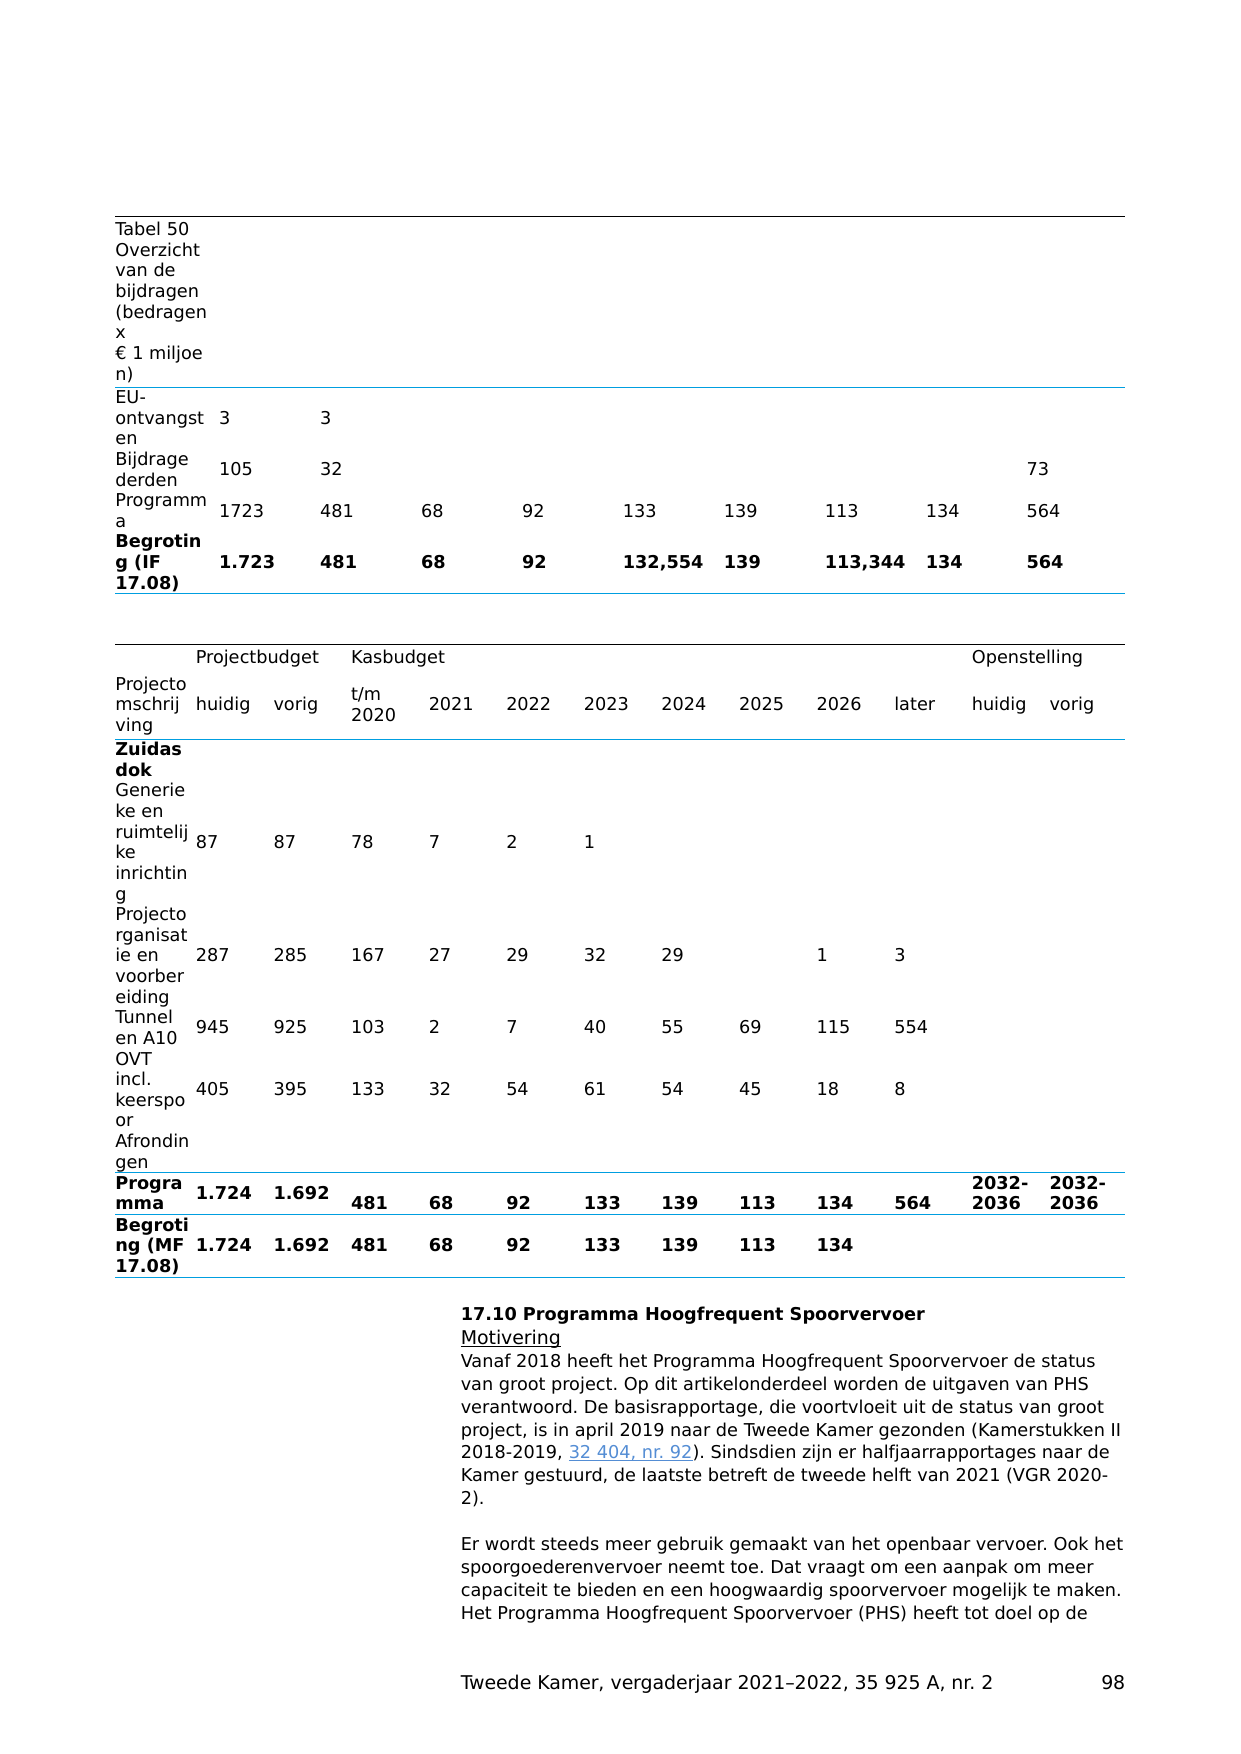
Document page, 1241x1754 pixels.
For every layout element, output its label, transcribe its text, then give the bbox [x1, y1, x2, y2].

table_cell 1 [581, 780, 658, 904]
table_cell [736, 1131, 813, 1172]
table_cell [503, 740, 581, 780]
table_cell Projectomschrijving [115, 671, 193, 738]
table_cell 113 [822, 490, 923, 531]
table_cell 139 [658, 1215, 736, 1276]
table_cell 68 [426, 1215, 503, 1276]
table_cell [1046, 904, 1125, 1007]
table_cell [1046, 1215, 1125, 1276]
table_cell 1.724 [193, 1173, 270, 1214]
table_cell 925 [270, 1007, 348, 1048]
table_cell 105 [216, 449, 317, 490]
table_cell 92 [519, 490, 620, 531]
table_cell 945 [193, 1007, 270, 1048]
table_cell [620, 388, 721, 449]
table_cell 115 [814, 1007, 891, 1048]
table_cell [1046, 780, 1125, 904]
table_cell 139 [721, 490, 822, 531]
table_cell vorig [270, 671, 348, 738]
table_cell 133 [348, 1049, 426, 1131]
table_cell 2032- 2036 [1046, 1173, 1125, 1214]
table_cell Zuidasdok [115, 740, 193, 780]
text Vanaf 2018 heeft het Programma Hoogfrequent Spoorvervoer de status van groot project. Op dit artikelonderdeel worden de uitgaven van PHS verantwoord. De basisrapportage, die voortvloeit uit de status van groot project, is in april 2019 naar de Tweede Kamer gezonden (Kamerstukken II 2018-2019, 32 404, nr. 92). Sindsdien zijn er halfjaarrapportages naar de Kamer gestuurd, de laatste betreft de tweede helft van 2021 (VGR 2020-2). [461, 1349, 1125, 1509]
table_cell 45 [736, 1049, 813, 1131]
table_cell 139 [721, 531, 822, 593]
table_cell 133 [620, 490, 721, 531]
table_cell [1024, 388, 1125, 449]
table_cell 2 [426, 1007, 503, 1048]
table_cell [418, 217, 519, 387]
table_cell 167 [348, 904, 426, 1007]
table_cell [969, 1215, 1046, 1276]
table_cell 481 [348, 1215, 426, 1276]
table_cell Generieke en ruimtelijke inrichting [115, 780, 193, 904]
table_cell 32 [581, 904, 658, 1007]
table_cell 134 [814, 1215, 891, 1276]
table_cell 69 [736, 1007, 813, 1048]
table_cell [721, 217, 822, 387]
table_cell 134 [814, 1173, 891, 1214]
table_cell 481 [317, 490, 418, 531]
table_cell [658, 780, 736, 904]
table_cell [736, 780, 813, 904]
table_cell [721, 388, 822, 449]
table_cell [736, 740, 813, 780]
table_cell [193, 740, 270, 780]
table_cell [426, 740, 503, 780]
table_cell 287 [193, 904, 270, 1007]
table_cell huidig [193, 671, 270, 738]
table_cell 18 [814, 1049, 891, 1131]
table_cell [891, 1215, 969, 1276]
table_cell [348, 740, 426, 780]
table_cell [503, 1131, 581, 1172]
table_cell [519, 449, 620, 490]
table_cell [969, 780, 1046, 904]
table_cell 54 [658, 1049, 736, 1131]
table_cell 2026 [814, 671, 891, 738]
table_cell [270, 1131, 348, 1172]
table_cell [923, 388, 1023, 449]
table_cell [923, 449, 1023, 490]
table_header Tabel 71 Overzicht van de bijdragen (bedragen x € 1 miljoen) [115, 191, 1125, 216]
table_cell [814, 740, 891, 780]
table_cell [891, 1131, 969, 1172]
table_cell 134 [923, 490, 1023, 531]
table_cell Afrondingen [115, 1131, 193, 1172]
table_cell 7 [426, 780, 503, 904]
table_cell 564 [1024, 490, 1125, 531]
table_cell 1723 [216, 490, 317, 531]
table_cell 87 [193, 780, 270, 904]
table_cell 285 [270, 904, 348, 1007]
table_cell 3 [317, 388, 418, 449]
table_cell 7 [503, 1007, 581, 1048]
table_cell [581, 740, 658, 780]
table_cell 103 [348, 1007, 426, 1048]
table_cell [814, 1131, 891, 1172]
table_cell 2022 [503, 671, 581, 738]
table_cell 133 [581, 1173, 658, 1214]
table_cell [736, 904, 813, 1007]
table_cell Kasbudget [348, 645, 969, 671]
table_cell 113,344 [822, 531, 923, 593]
table_cell 1.692 [270, 1173, 348, 1214]
table_cell 68 [418, 490, 519, 531]
table_cell [814, 780, 891, 904]
text Motivering [461, 1327, 1125, 1349]
table_cell [519, 217, 620, 387]
table_cell [969, 1049, 1046, 1131]
table_cell 68 [426, 1173, 503, 1214]
table_cell Projectorganisatie en voorbereiding [115, 904, 193, 1007]
table_header Tabel 72 Projectoverzicht behorende bij 17.08 Zuidasdok (bedragen x € 1 miljoen) [115, 619, 1125, 644]
table_cell 139 [658, 1173, 736, 1214]
table_cell [658, 740, 736, 780]
table_cell huidig [969, 671, 1046, 738]
table_cell 29 [503, 904, 581, 1007]
table_cell [721, 449, 822, 490]
table_cell [317, 217, 418, 387]
table_cell [923, 217, 1023, 387]
table_cell [519, 388, 620, 449]
table_cell 3 [891, 904, 969, 1007]
table_cell [1024, 217, 1125, 387]
table_cell 1.692 [270, 1215, 348, 1276]
table_cell t/m 2020 [348, 671, 426, 738]
table_cell Begroting (MF 17.08) [115, 1215, 193, 1276]
table_cell 1.723 [216, 531, 317, 593]
table_cell 1 [814, 904, 891, 1007]
table_cell [891, 780, 969, 904]
table_cell 54 [503, 1049, 581, 1131]
table_cell 2032- 2036 [969, 1173, 1046, 1214]
table_cell vorig [1046, 671, 1125, 738]
table_cell Bijdrage derden [115, 449, 216, 490]
table_cell later [891, 671, 969, 738]
table_cell 113 [736, 1173, 813, 1214]
table_cell 564 [891, 1173, 969, 1214]
table_cell 113 [736, 1215, 813, 1276]
table_cell 134 [923, 531, 1023, 593]
text Er wordt steeds meer gebruik gemaakt van het openbaar vervoer. Ook het spoorgoederenvervoer neemt toe. Dat vraagt om een aanpak om meer capaciteit te bieden en een hoogwaardig spoorvervoer mogelijk te maken. Het Programma Hoogfrequent Spoorvervoer (PHS) heeft tot doel op de [461, 1532, 1125, 1624]
table_cell [822, 388, 923, 449]
table_cell EU-ontvangsten [115, 388, 216, 449]
table_cell 68 [418, 531, 519, 593]
table_cell [620, 217, 721, 387]
table_cell 8 [891, 1049, 969, 1131]
table_cell [822, 449, 923, 490]
table_cell [658, 1131, 736, 1172]
table_cell Begroting (IF 17.08) [115, 531, 216, 593]
text 17.10 Programma Hoogfrequent Spoorvervoer [461, 1302, 1125, 1325]
table_cell Openstelling [969, 645, 1125, 671]
table_cell [270, 740, 348, 780]
table_cell 2025 [736, 671, 813, 738]
table_cell Tabel 50 Overzicht van de bijdragen (bedragen x € 1 miljoen) [115, 217, 216, 387]
table_cell 554 [891, 1007, 969, 1048]
table_cell 132,554 [620, 531, 721, 593]
table_cell [426, 1131, 503, 1172]
table_cell [348, 1131, 426, 1172]
table_cell [620, 449, 721, 490]
table_cell [891, 740, 969, 780]
table_cell [822, 217, 923, 387]
table_cell 40 [581, 1007, 658, 1048]
table_cell [418, 388, 519, 449]
table_cell 2024 [658, 671, 736, 738]
table_cell [1046, 740, 1125, 780]
table_cell 2 [503, 780, 581, 904]
table_cell 92 [519, 531, 620, 593]
table_cell 29 [658, 904, 736, 1007]
table_cell 92 [503, 1215, 581, 1276]
table_cell 395 [270, 1049, 348, 1131]
table_cell 87 [270, 780, 348, 904]
table_cell [1046, 1131, 1125, 1172]
table_cell Tunnel en A10 [115, 1007, 193, 1048]
table_cell 133 [581, 1215, 658, 1276]
table_cell [969, 740, 1046, 780]
table_cell [969, 1131, 1046, 1172]
table_cell 92 [503, 1173, 581, 1214]
table_cell 61 [581, 1049, 658, 1131]
table_cell Programma [115, 1173, 193, 1214]
table_cell 78 [348, 780, 426, 904]
table_cell 564 [1024, 531, 1125, 593]
table_cell 55 [658, 1007, 736, 1048]
table_cell 2023 [581, 671, 658, 738]
table_cell [216, 217, 317, 387]
table_cell [1046, 1049, 1125, 1131]
table_cell Programma [115, 490, 216, 531]
table_cell Projectbudget [193, 645, 348, 671]
table_cell [969, 904, 1046, 1007]
table_cell 27 [426, 904, 503, 1007]
table_cell 32 [426, 1049, 503, 1131]
table_cell 1.724 [193, 1215, 270, 1276]
table_cell 481 [348, 1173, 426, 1214]
table_cell [193, 1131, 270, 1172]
table_cell [1046, 1007, 1125, 1048]
table_cell 73 [1024, 449, 1125, 490]
table_cell [115, 645, 193, 671]
table_cell [581, 1131, 658, 1172]
table_cell 32 [317, 449, 418, 490]
table_cell 405 [193, 1049, 270, 1131]
table_cell [418, 449, 519, 490]
table_cell 2021 [426, 671, 503, 738]
table_cell [969, 1007, 1046, 1048]
table_cell 481 [317, 531, 418, 593]
table_cell OVT incl. keerspoor [115, 1049, 193, 1131]
table_cell 3 [216, 388, 317, 449]
